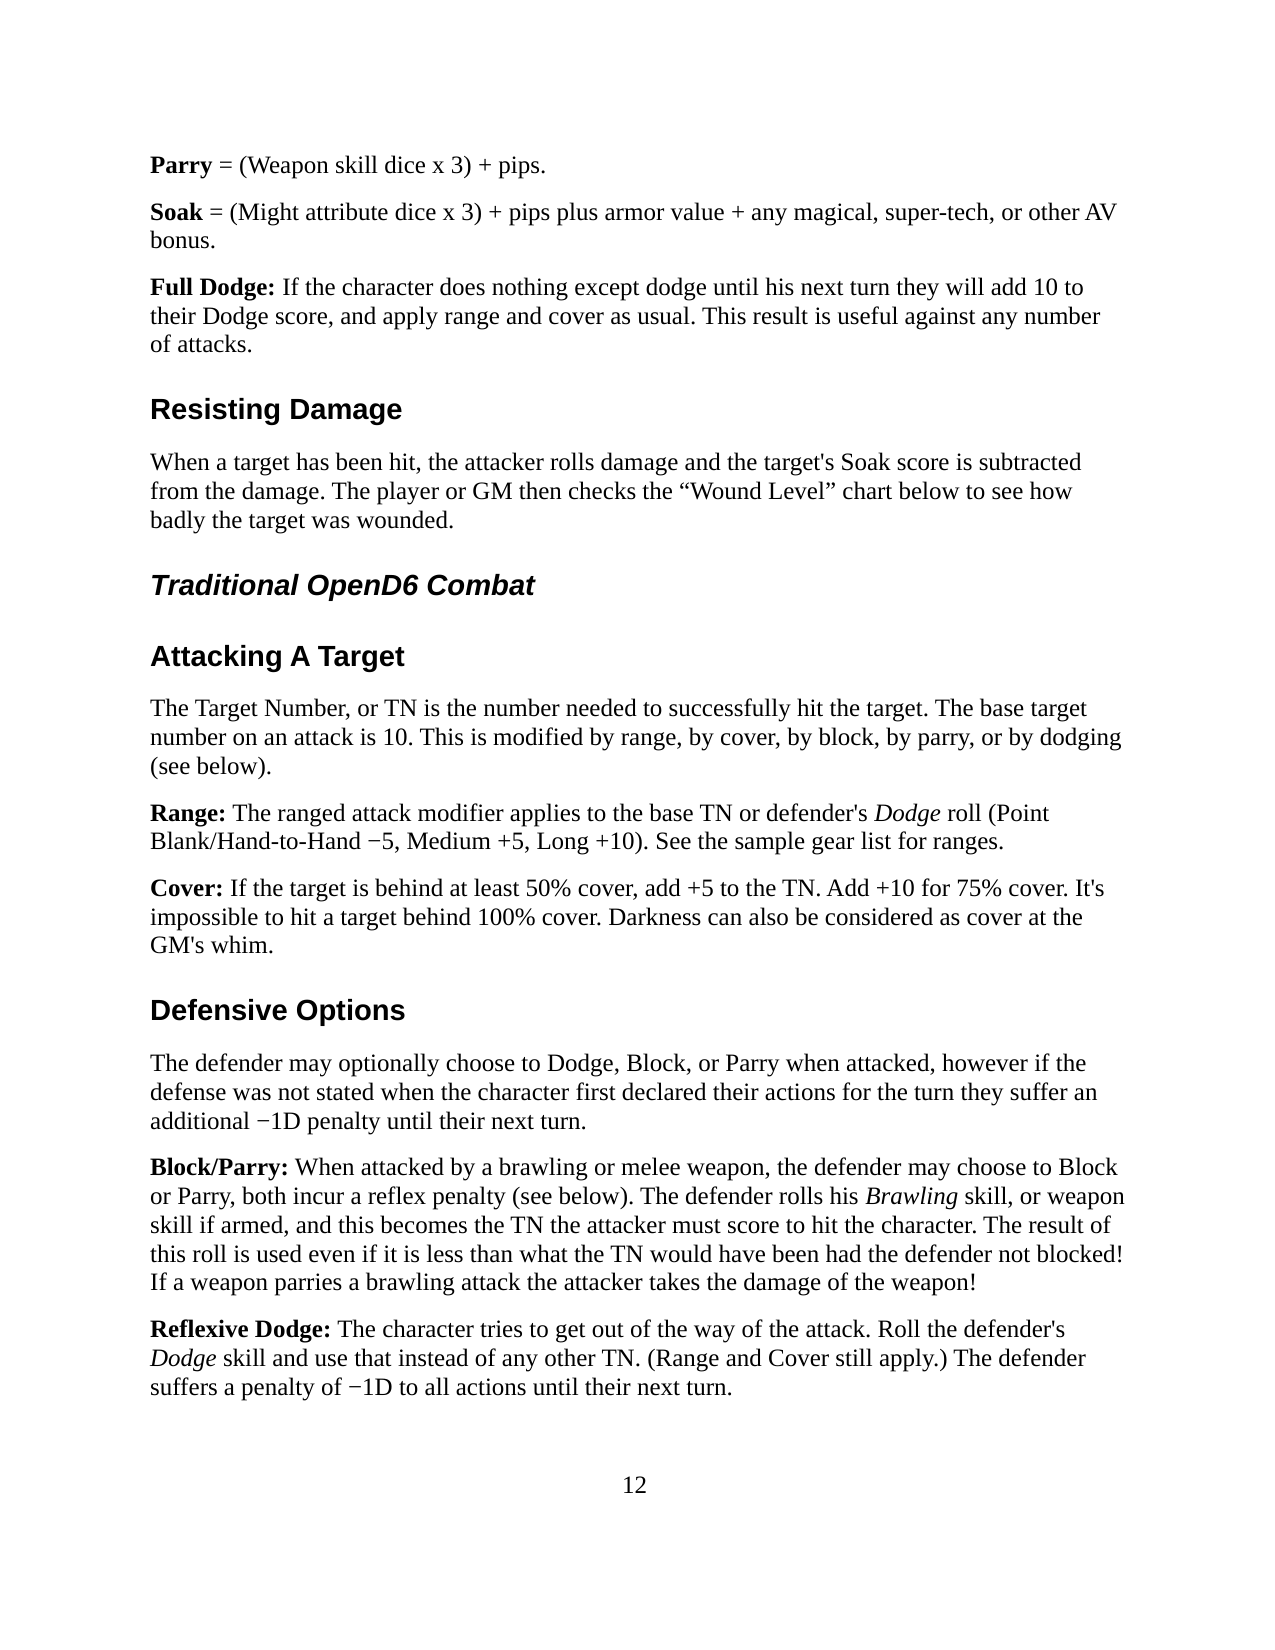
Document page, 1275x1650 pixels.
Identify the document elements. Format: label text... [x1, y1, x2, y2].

text Full Dodge: If the character does nothing except dodge until his next turn they will add 10 to their Dodge score, and apply range and cover as usual. This result is useful against any number of attacks. [150, 272, 1125, 358]
subtitle Defensive Options [150, 993, 1125, 1027]
text Range: The ranged attack modifier applies to the base TN or defender's Dodge roll (Point Blank/Hand-to-Hand −5, Medium +5, Long +10). See the sample gear list for ranges. [150, 798, 1125, 855]
subtitle Attacking A Target [150, 638, 1125, 672]
text Soak = (Might attribute dice x 3) + pips plus armor value + any magical, super-tech, or other AV bonus. [150, 197, 1125, 254]
text Cover: If the target is behind at least 50% cover, add +5 to the TN. Add +10 for 75% cover. It's impossible to hit a target behind 100% cover. Darkness can also be considered as cover at the GM's whim. [150, 873, 1125, 959]
subtitle Resisting Damage [150, 392, 1125, 426]
subtitle Traditional OpenD6 Combat [150, 567, 1125, 601]
text When a target has been hit, the attacker rolls damage and the target's Soak score is subtracted from the damage. The player or GM then checks the “Wound Level” chart below to see how badly the target was wounded. [150, 447, 1125, 533]
text Block/Parry: When attacked by a brawling or melee weapon, the defender may choose to Block or Parry, both incur a reflex penalty (see below). The defender rolls his Brawling skill, or weapon skill if armed, and this becomes the TN the attacker must score to hit the character. The result of this roll is used even if it is less than what the TN would have been had the defender not blocked! If a weapon parries a brawling attack the attacker takes the damage of the weapon! [150, 1152, 1125, 1296]
text Parry = (Weapon skill dice x 3) + pips. [150, 150, 1125, 179]
text The defender may optionally choose to Dodge, Block, or Parry when attacked, however if the defense was not stated when the character first declared their actions for the turn they suffer an additional −1D penalty until their next turn. [150, 1048, 1125, 1134]
text The Target Number, or TN is the number needed to successfully hit the target. The base target number on an attack is 10. This is modified by range, by cover, by block, by parry, or by dodging (see below). [150, 693, 1125, 780]
text Reflexive Dodge: The character tries to get out of the way of the attack. Roll the defender's Dodge skill and use that instead of any other TN. (Range and Cover still apply.) The defender suffers a penalty of −1D to all actions until their next turn. [150, 1314, 1125, 1400]
